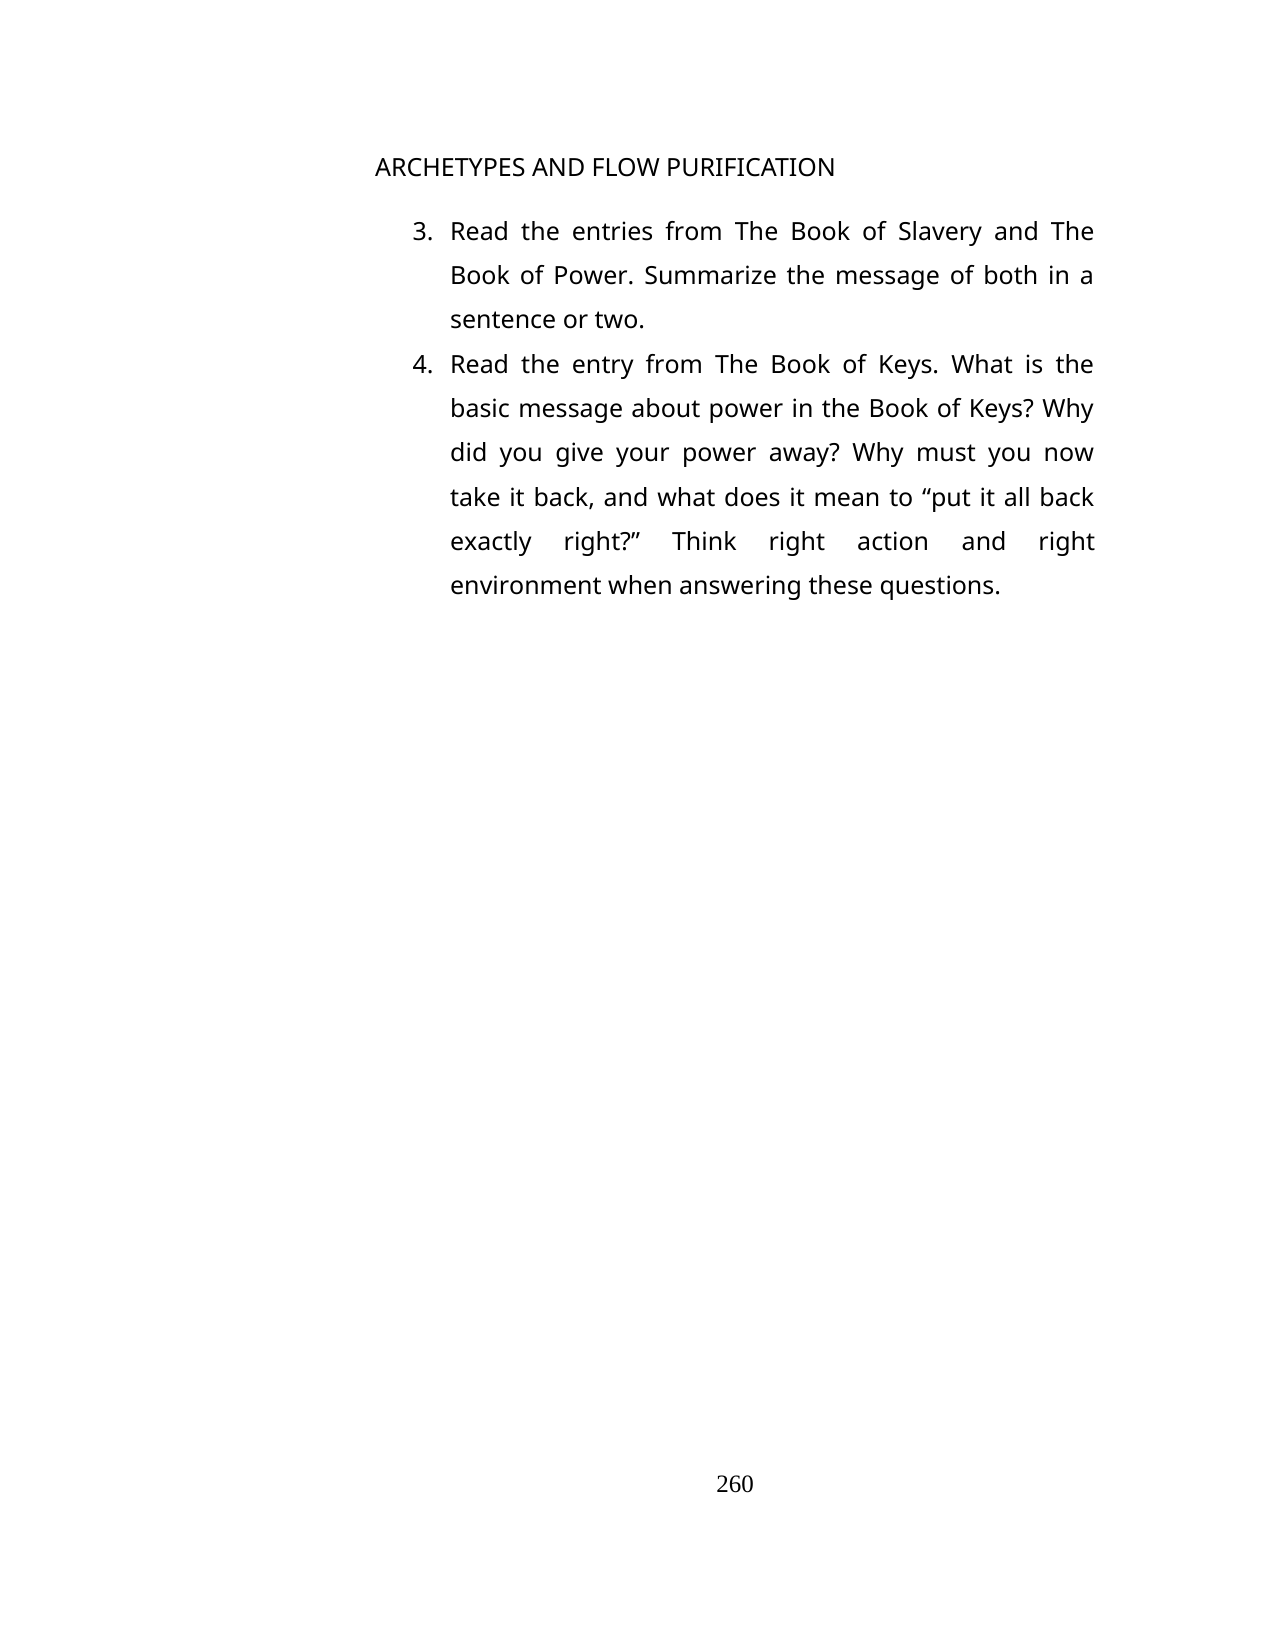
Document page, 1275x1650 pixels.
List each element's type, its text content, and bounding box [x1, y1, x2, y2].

list Read the entry from The Book of Keys. What is the basic message about power in the Book of Keys? Why did you give your power away? Why must you now take it back, and what does it mean to “put it all back exactly right?” Think right action and right environment when answering these questions. [412, 346, 1095, 602]
list Read the entries from The Book of Slavery and The Book of Power. Summarize the message of both in a sentence or two. [412, 213, 1095, 336]
